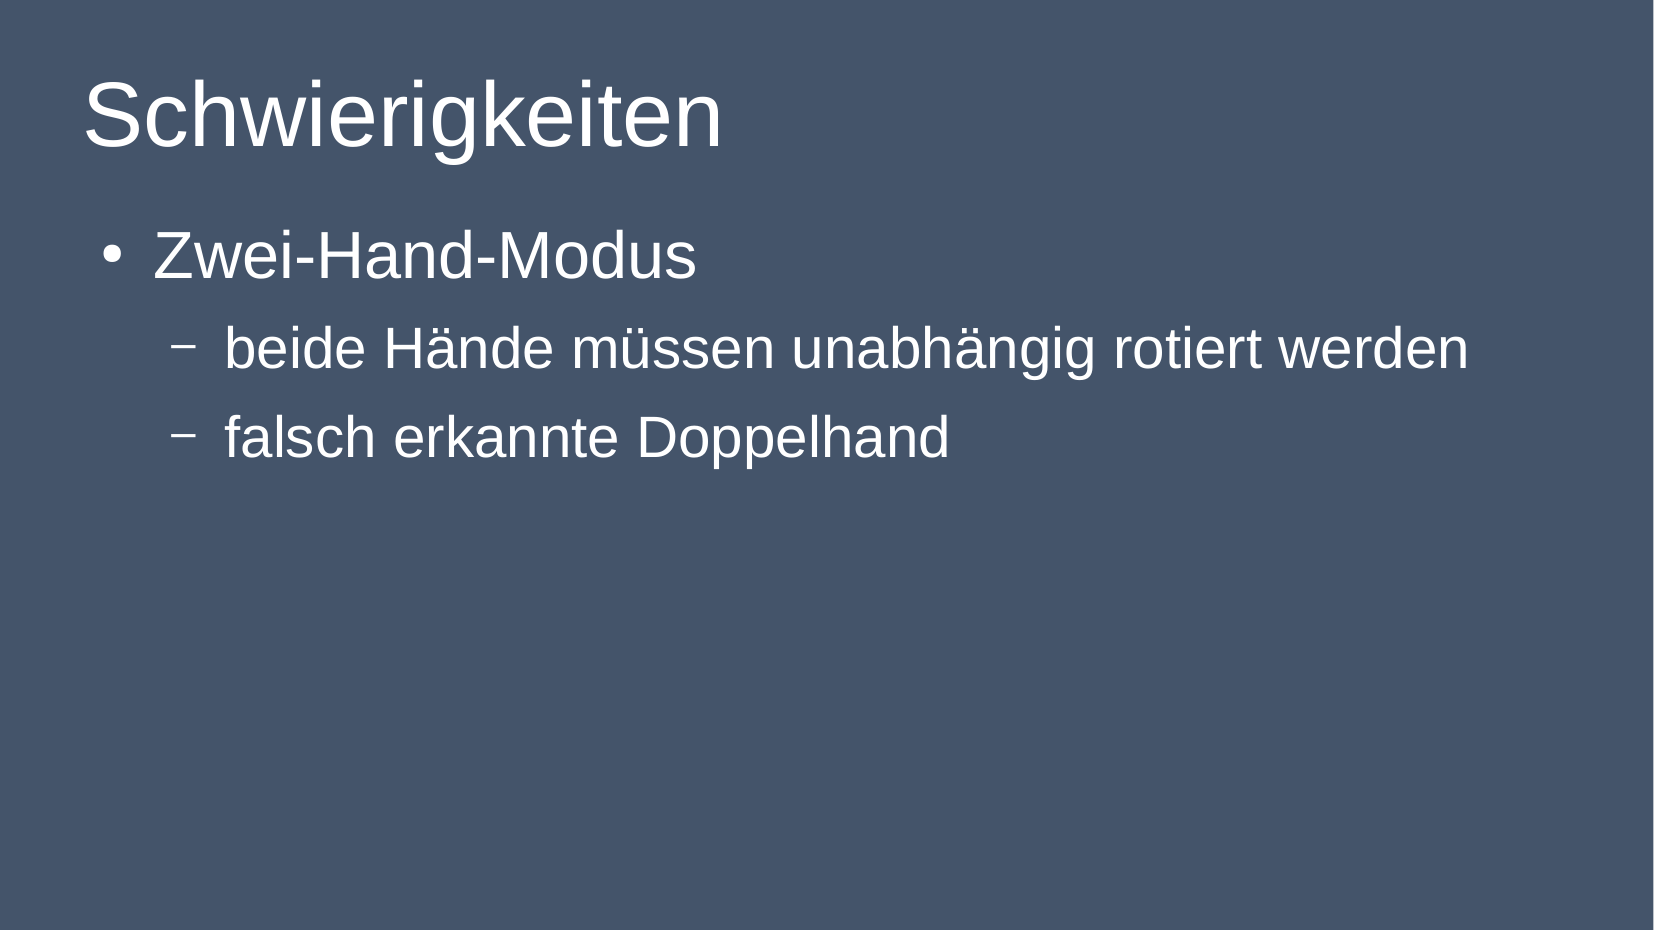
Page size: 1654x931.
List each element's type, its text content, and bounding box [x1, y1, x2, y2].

list Zwei-Hand-Modus beide Hände müssen unabhängig rotiert werden falsch erkannte Doppelhand [82, 217, 1571, 758]
title Schwierigkeiten [82, 37, 1571, 193]
